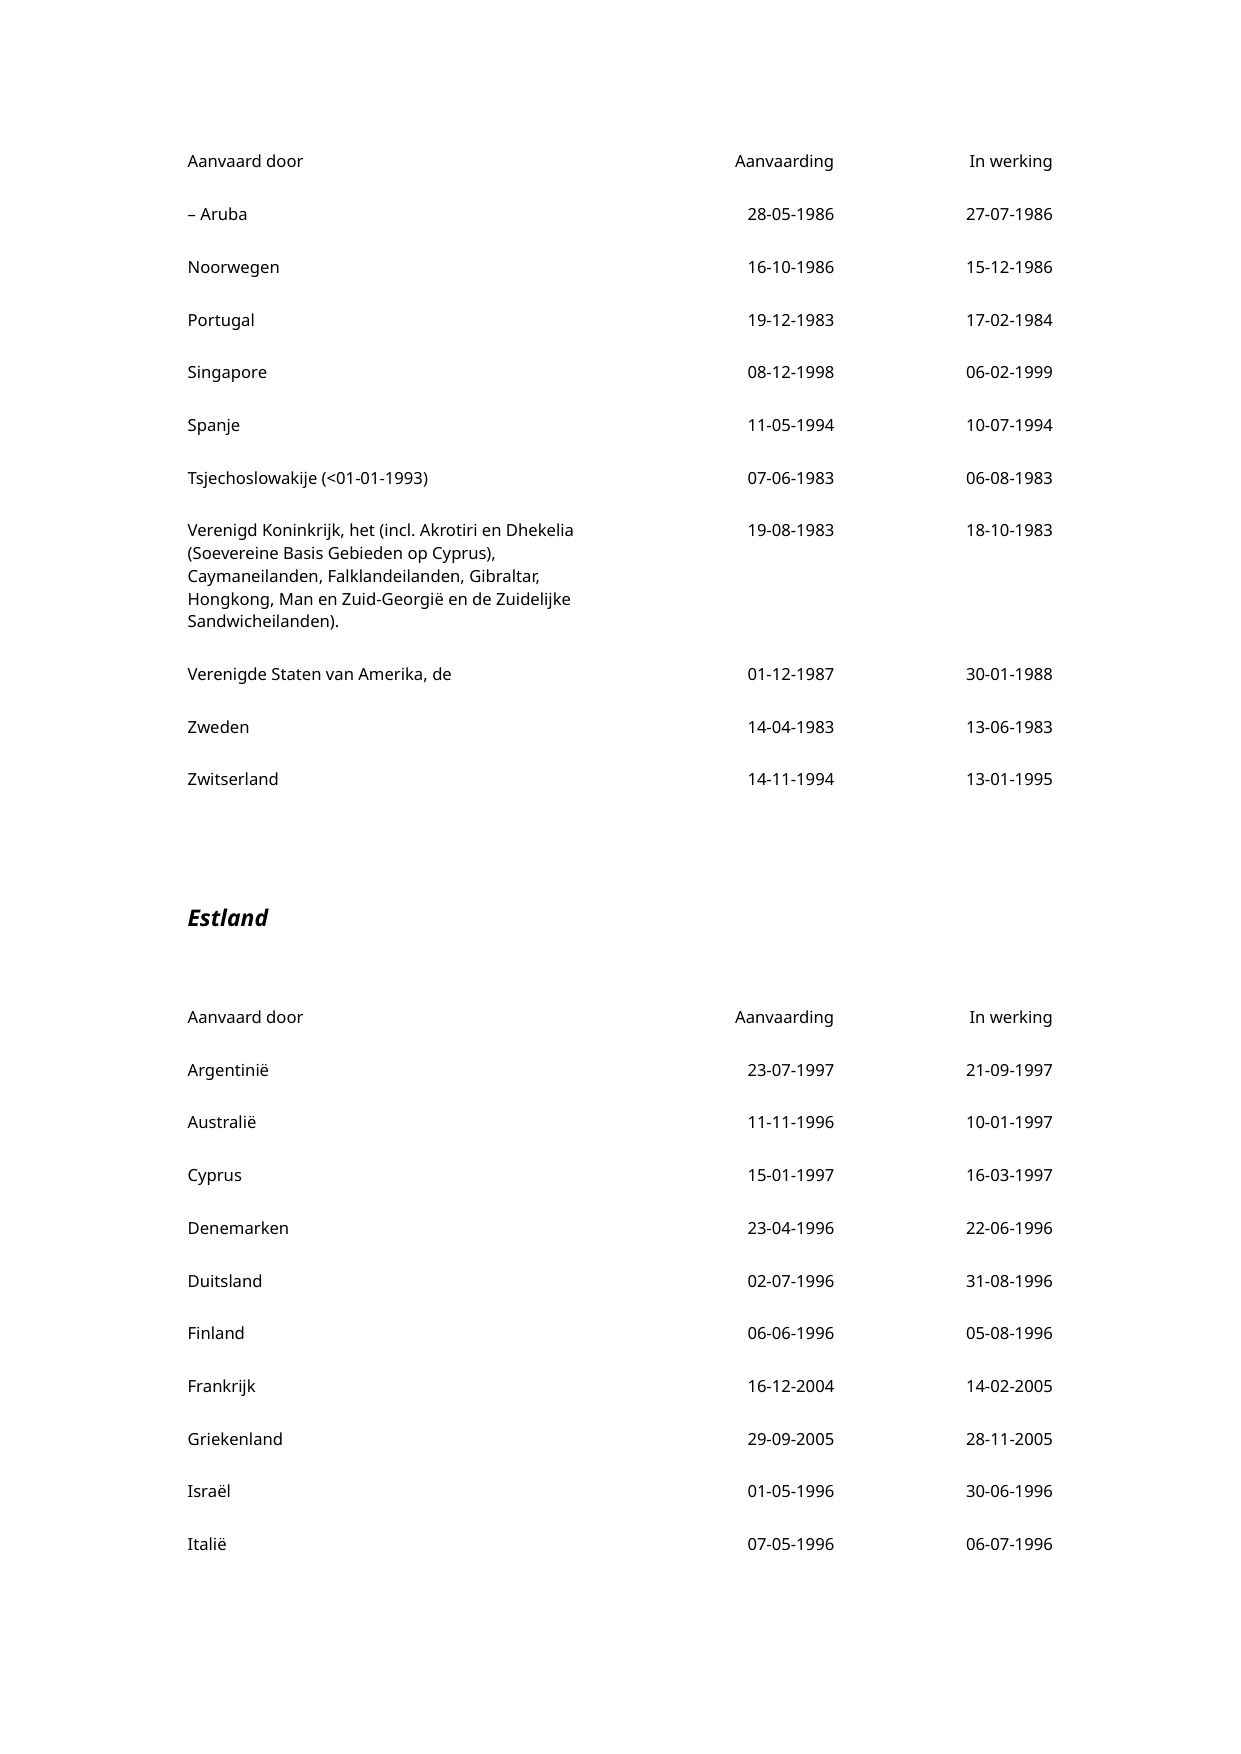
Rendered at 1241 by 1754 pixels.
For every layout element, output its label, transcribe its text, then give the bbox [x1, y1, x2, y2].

table_cell Verenigd Koninkrijk, het (incl. Akrotiri en Dhekelia (Soevereine Basis Gebieden op Cyprus), Caymaneilanden, Falklandeilanden, Gibraltar, Hongkong, Man en Zuid-Georgië en de Zuidelijke Sandwicheilanden). [188, 519, 616, 662]
table_cell Noorwegen [188, 255, 616, 308]
table_cell Finland [188, 1322, 616, 1375]
table_cell 14-11-1994 [616, 768, 834, 821]
table_header Aanvaard door [188, 150, 616, 203]
table_header In werking [834, 150, 1053, 203]
table_cell Frankrijk [188, 1375, 616, 1427]
table_cell 11-11-1996 [616, 1111, 834, 1164]
table_cell 15-01-1997 [616, 1164, 834, 1217]
table_cell Denemarken [188, 1217, 616, 1269]
table_cell 27-07-1986 [834, 203, 1053, 255]
table_cell 08-12-1998 [616, 361, 834, 413]
table_cell 07-06-1983 [616, 466, 834, 519]
table_cell Zwitserland [188, 768, 616, 821]
table_cell 06-08-1983 [834, 466, 1053, 519]
subtitle Estland [187, 902, 1053, 933]
table_cell 18-10-1983 [834, 519, 1053, 662]
table_cell Zweden [188, 715, 616, 768]
table_cell 30-06-1996 [834, 1480, 1053, 1533]
table_cell 15-12-1986 [834, 255, 1053, 308]
table_cell 16-03-1997 [834, 1164, 1053, 1217]
table_cell Italië [188, 1533, 616, 1556]
table_cell Cyprus [188, 1164, 616, 1217]
table_header Aanvaarding [616, 1006, 834, 1058]
table_cell 06-02-1999 [834, 361, 1053, 413]
table_cell 19-12-1983 [616, 308, 834, 361]
table_cell 11-05-1994 [616, 414, 834, 466]
table_cell Singapore [188, 361, 616, 413]
table_cell 10-07-1994 [834, 414, 1053, 466]
table_cell 30-01-1988 [834, 663, 1053, 715]
table_cell 21-09-1997 [834, 1059, 1053, 1111]
table_cell 06-06-1996 [616, 1322, 834, 1375]
table_cell 19-08-1983 [616, 519, 834, 662]
table_cell 14-02-2005 [834, 1375, 1053, 1427]
table_cell 23-04-1996 [616, 1217, 834, 1269]
table_header Aanvaard door [188, 1006, 616, 1058]
table_cell Argentinië [188, 1059, 616, 1111]
table_cell Australië [188, 1111, 616, 1164]
table_cell 14-04-1983 [616, 715, 834, 768]
table_cell Spanje [188, 414, 616, 466]
table_cell Griekenland [188, 1428, 616, 1480]
table_header In werking [834, 1006, 1053, 1058]
table_cell 05-08-1996 [834, 1322, 1053, 1375]
table_cell 31-08-1996 [834, 1269, 1053, 1322]
table_cell Israël [188, 1480, 616, 1533]
table_cell 10-01-1997 [834, 1111, 1053, 1164]
table_cell Portugal [188, 308, 616, 361]
table_cell 28-11-2005 [834, 1428, 1053, 1480]
table_cell 29-09-2005 [616, 1428, 834, 1480]
table_cell 01-12-1987 [616, 663, 834, 715]
table_cell 07-05-1996 [616, 1533, 834, 1556]
table_cell 28-05-1986 [616, 203, 834, 255]
table_cell 17-02-1984 [834, 308, 1053, 361]
table_cell 16-10-1986 [616, 255, 834, 308]
table_cell Tsjechoslowakije (<01-01-1993) [188, 466, 616, 519]
table_cell 01-05-1996 [616, 1480, 834, 1533]
table_cell 16-12-2004 [616, 1375, 834, 1427]
table_cell 06-07-1996 [834, 1533, 1053, 1556]
table_cell 13-01-1995 [834, 768, 1053, 821]
table_header Aanvaarding [616, 150, 834, 203]
table_cell 23-07-1997 [616, 1059, 834, 1111]
table_cell 02-07-1996 [616, 1269, 834, 1322]
table_cell 22-06-1996 [834, 1217, 1053, 1269]
table_cell Duitsland [188, 1269, 616, 1322]
table_cell Verenigde Staten van Amerika, de [188, 663, 616, 715]
table_cell 13-06-1983 [834, 715, 1053, 768]
table_cell – Aruba [188, 203, 616, 255]
